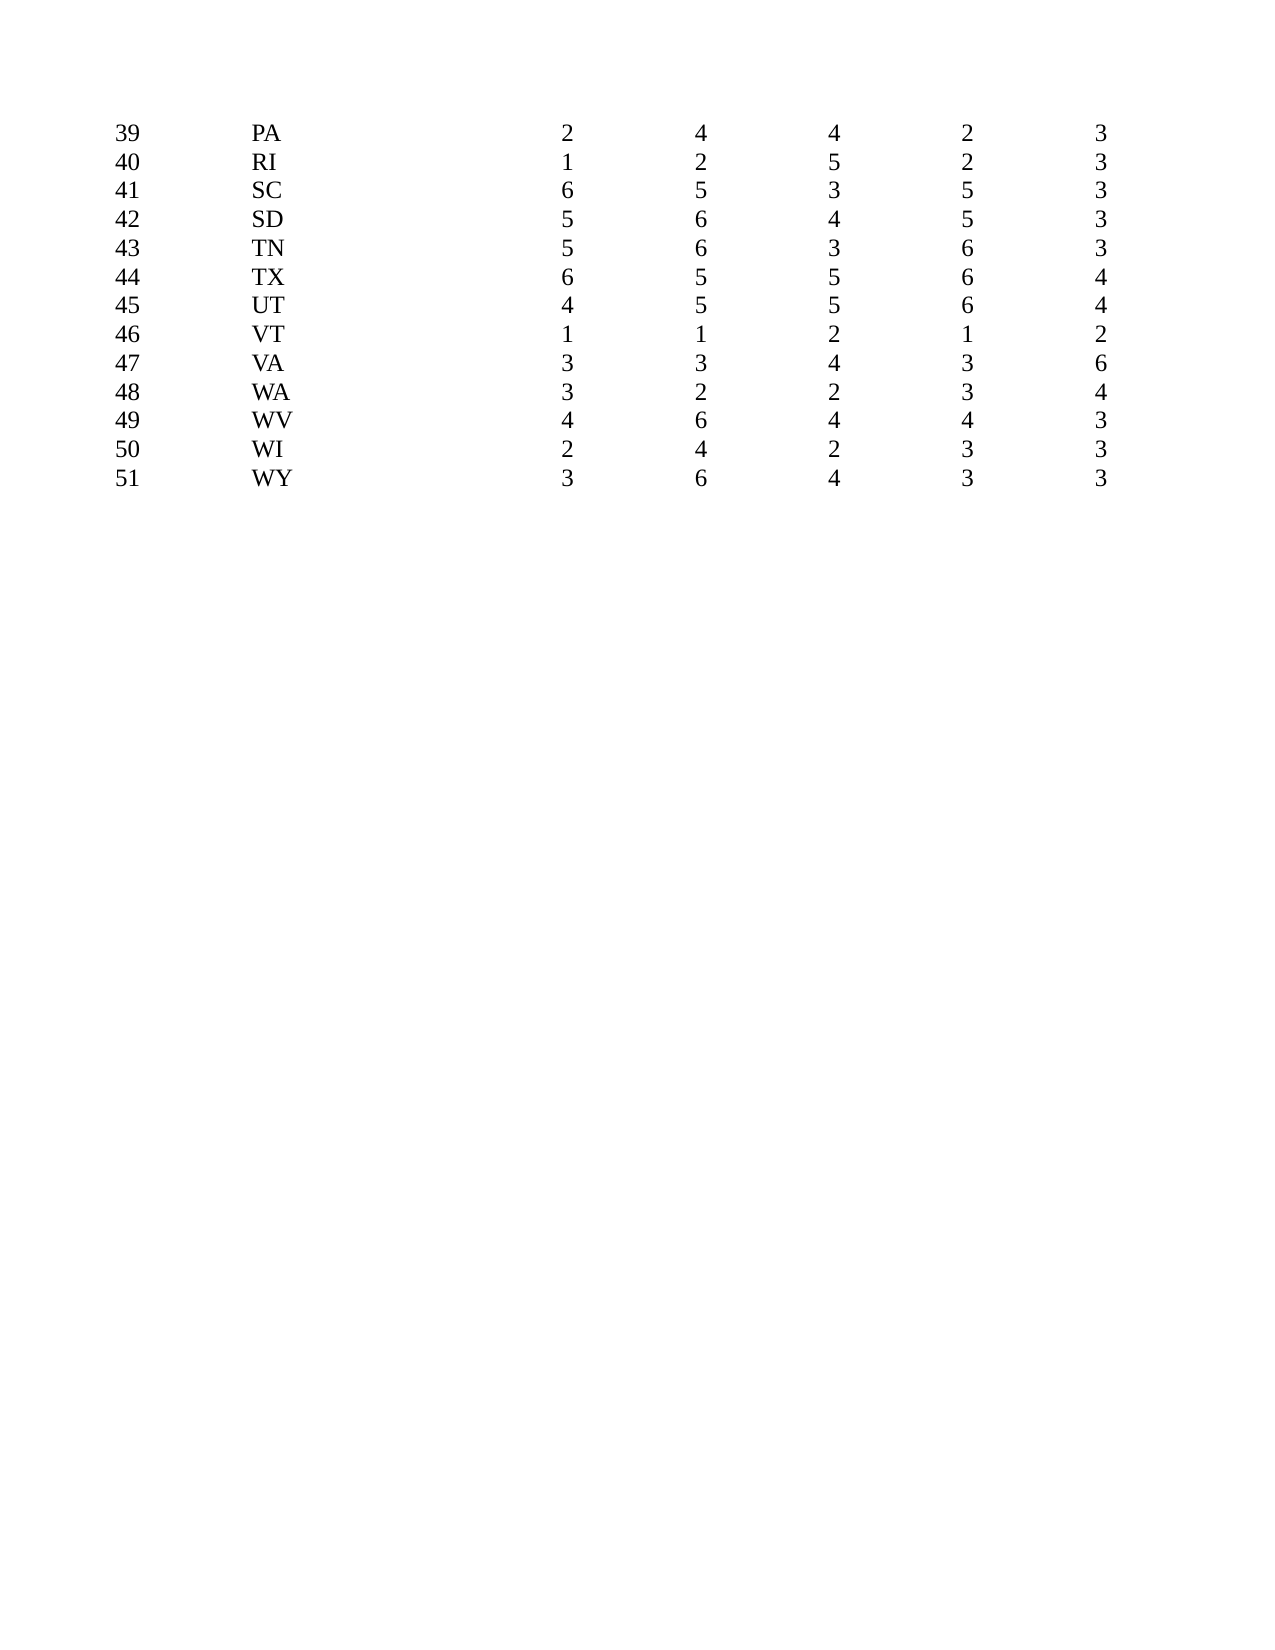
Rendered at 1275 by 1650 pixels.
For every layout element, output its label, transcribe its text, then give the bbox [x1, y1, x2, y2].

table_cell 46 [112, 319, 248, 348]
table_cell 5 [710, 291, 843, 319]
table_cell 5 [844, 204, 977, 233]
table_cell 4 [444, 291, 577, 319]
table_cell 4 [710, 204, 843, 233]
table_cell 42 [112, 204, 248, 233]
table_cell 3 [710, 176, 843, 204]
table_cell 3 [977, 204, 1110, 233]
table_cell 3 [444, 348, 577, 377]
table_cell 2 [444, 118, 577, 147]
table_cell 4 [977, 262, 1110, 291]
table_cell 1 [444, 319, 577, 348]
table_cell 4 [710, 118, 843, 147]
table_cell 2 [844, 118, 977, 147]
table_cell 6 [577, 463, 710, 492]
table_cell 5 [577, 262, 710, 291]
table_cell 5 [577, 291, 710, 319]
table_cell UT [248, 291, 443, 319]
table_cell 6 [844, 262, 977, 291]
table_cell 47 [112, 348, 248, 377]
table_cell 4 [977, 291, 1110, 319]
table_cell 3 [977, 118, 1110, 147]
table_cell VA [248, 348, 443, 377]
table_cell PA [248, 118, 443, 147]
table_cell 6 [844, 233, 977, 262]
table_cell 4 [444, 406, 577, 434]
table_cell 5 [710, 147, 843, 176]
table_cell 4 [577, 118, 710, 147]
table_cell 5 [844, 176, 977, 204]
table_cell 39 [112, 118, 248, 147]
table_cell 6 [577, 406, 710, 434]
table_cell 4 [710, 463, 843, 492]
table_cell 45 [112, 291, 248, 319]
table_cell 3 [977, 147, 1110, 176]
table_cell 2 [444, 434, 577, 463]
table_cell 4 [710, 348, 843, 377]
table_cell 44 [112, 262, 248, 291]
table_cell WV [248, 406, 443, 434]
table_cell 2 [710, 434, 843, 463]
table_cell 4 [844, 406, 977, 434]
table_cell 3 [710, 233, 843, 262]
table_cell 3 [977, 176, 1110, 204]
table_cell TN [248, 233, 443, 262]
table_cell TX [248, 262, 443, 291]
table_cell 6 [844, 291, 977, 319]
table_cell 2 [577, 147, 710, 176]
table_cell WY [248, 463, 443, 492]
table_cell 51 [112, 463, 248, 492]
table_cell 4 [577, 434, 710, 463]
table_cell VT [248, 319, 443, 348]
table_cell 5 [710, 262, 843, 291]
table_cell 3 [977, 406, 1110, 434]
table_cell 2 [844, 147, 977, 176]
table_cell 3 [844, 463, 977, 492]
table_cell 3 [844, 434, 977, 463]
table_cell 40 [112, 147, 248, 176]
table_cell 2 [577, 377, 710, 406]
table_cell 3 [977, 463, 1110, 492]
table_cell 50 [112, 434, 248, 463]
table_cell 6 [444, 176, 577, 204]
table_cell WA [248, 377, 443, 406]
table_cell 6 [977, 348, 1110, 377]
table_cell 3 [977, 233, 1110, 262]
table_cell 49 [112, 406, 248, 434]
table_cell 3 [577, 348, 710, 377]
table_cell 1 [444, 147, 577, 176]
table_cell 3 [444, 463, 577, 492]
table_cell 3 [844, 348, 977, 377]
table_cell 43 [112, 233, 248, 262]
table_cell WI [248, 434, 443, 463]
table_cell 2 [977, 319, 1110, 348]
table_cell 4 [710, 406, 843, 434]
table_cell SD [248, 204, 443, 233]
table_cell 2 [710, 377, 843, 406]
table_cell 6 [577, 233, 710, 262]
table_cell SC [248, 176, 443, 204]
table_cell 4 [977, 377, 1110, 406]
table_cell 5 [444, 204, 577, 233]
table_cell 5 [444, 233, 577, 262]
table_cell 6 [577, 204, 710, 233]
table_cell 48 [112, 377, 248, 406]
table_cell 41 [112, 176, 248, 204]
table_cell 3 [444, 377, 577, 406]
table_cell 6 [444, 262, 577, 291]
table_cell 5 [577, 176, 710, 204]
table_cell 1 [577, 319, 710, 348]
table_cell RI [248, 147, 443, 176]
table_cell 3 [844, 377, 977, 406]
table_cell 3 [977, 434, 1110, 463]
table_cell 2 [710, 319, 843, 348]
table_cell 1 [844, 319, 977, 348]
